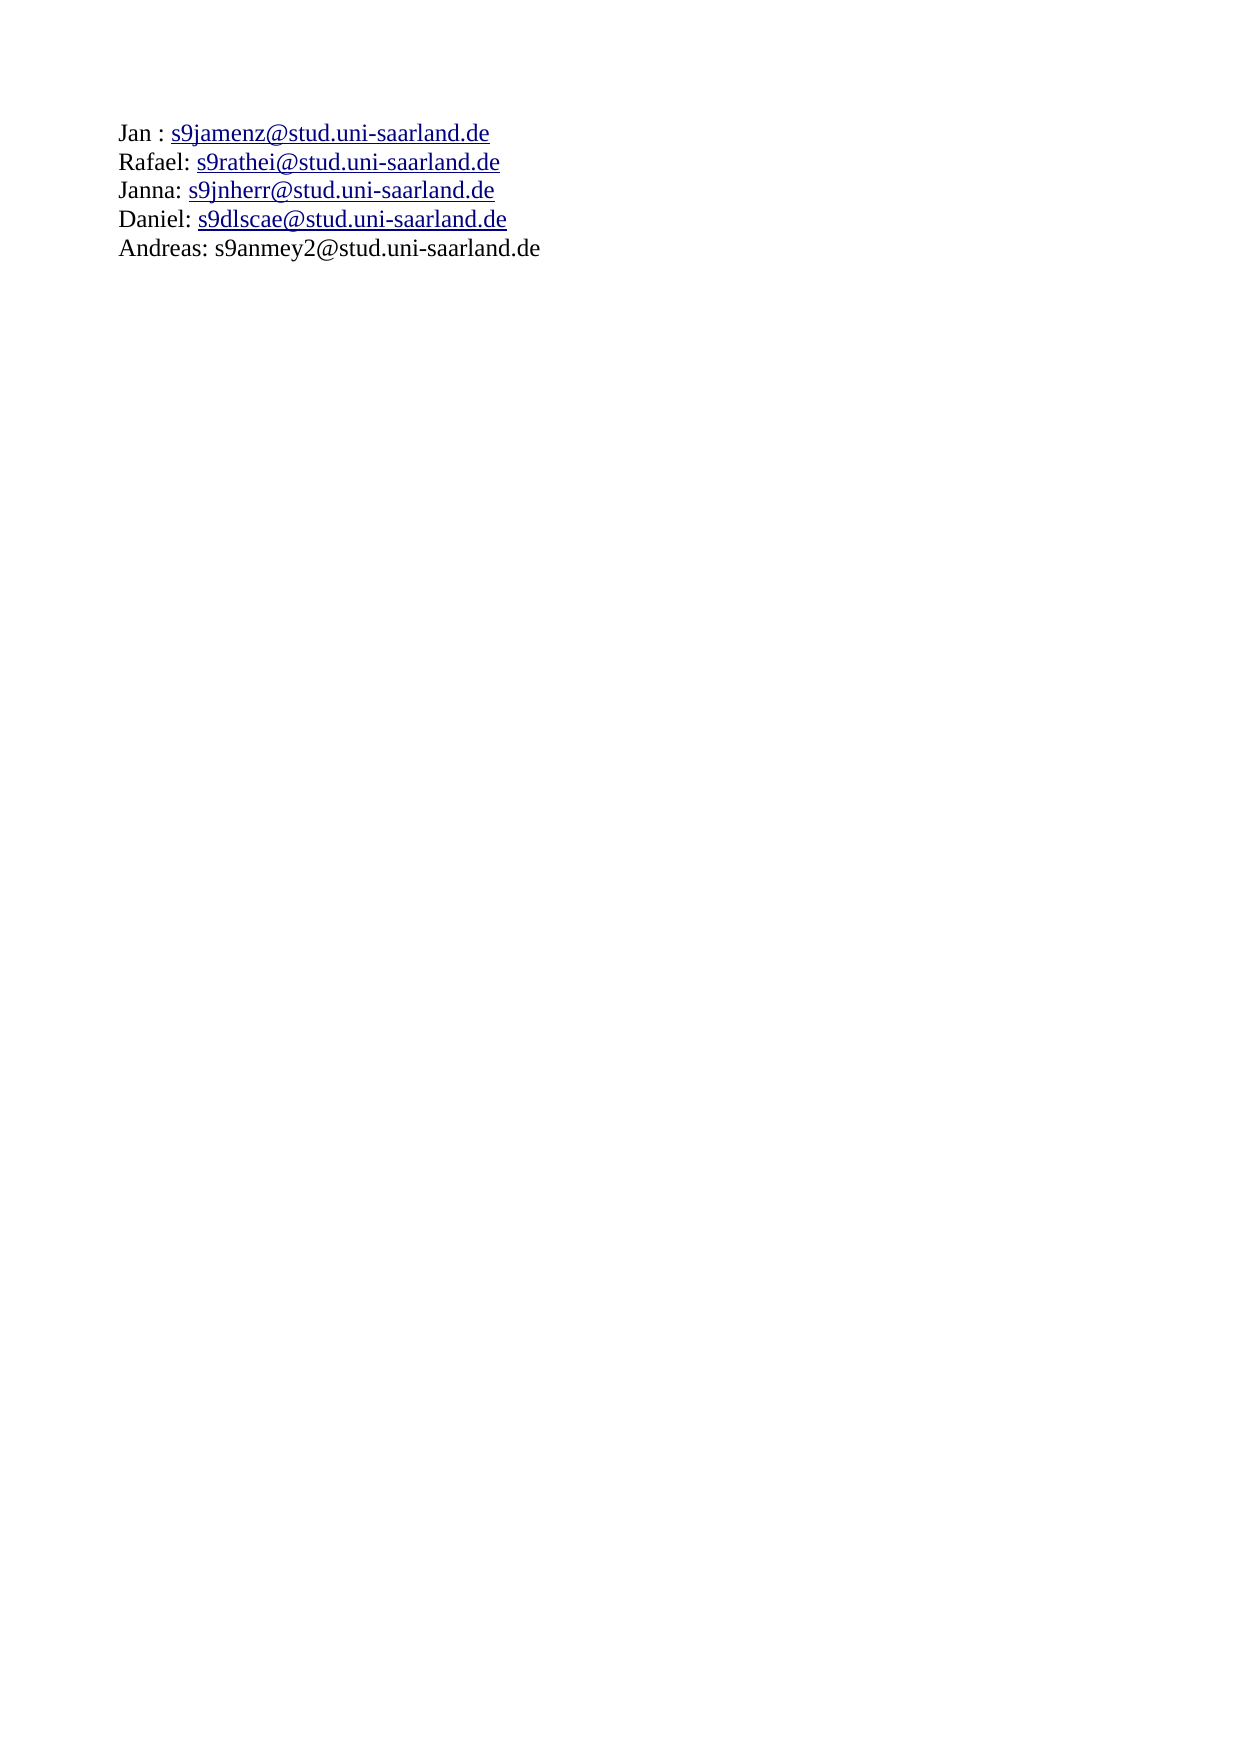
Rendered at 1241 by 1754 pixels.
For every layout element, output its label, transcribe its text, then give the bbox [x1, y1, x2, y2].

text Jan : s9jamenz@stud.uni-saarland.de [118, 118, 1122, 147]
text Rafael: s9rathei@stud.uni-saarland.de [118, 147, 1122, 176]
text Andreas: s9anmey2@stud.uni-saarland.de [118, 233, 1122, 262]
text Janna: s9jnherr@stud.uni-saarland.de [118, 176, 1122, 204]
text Daniel: s9dlscae@stud.uni-saarland.de [118, 204, 1122, 233]
